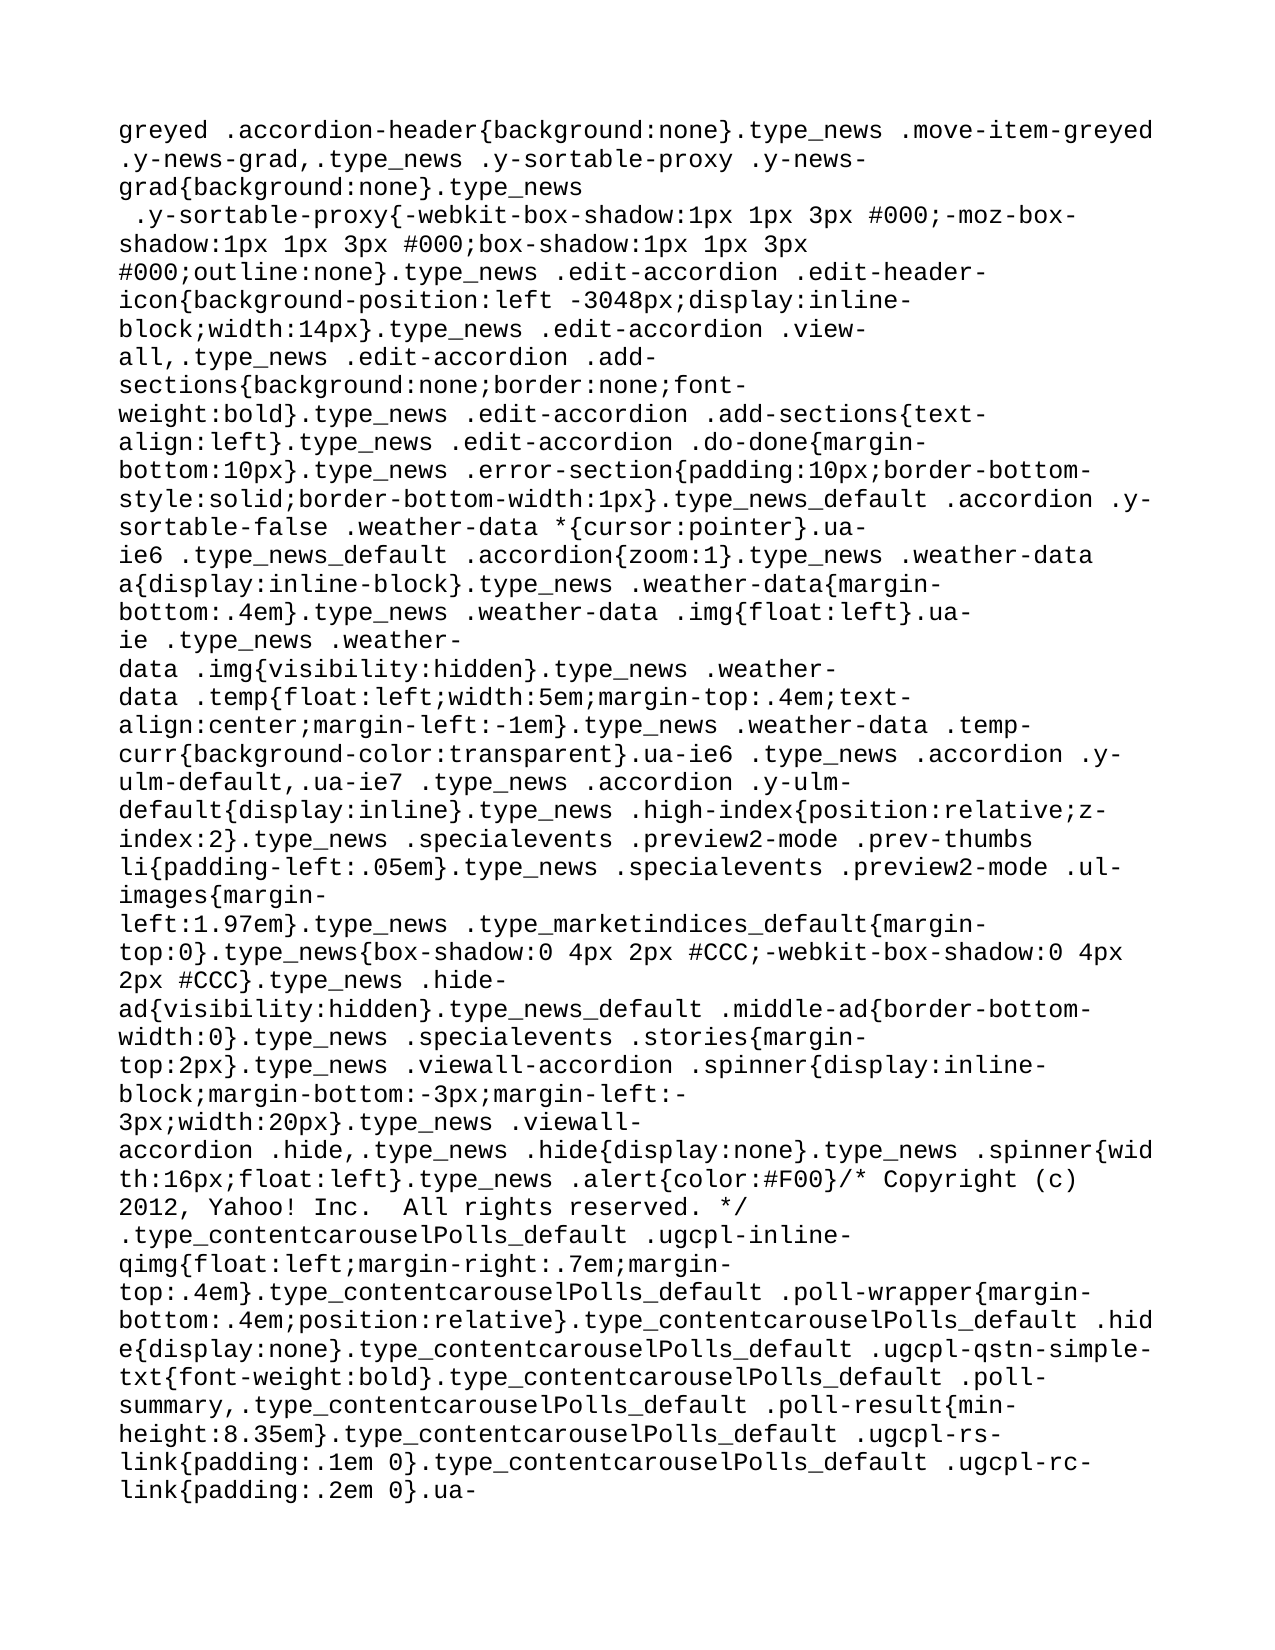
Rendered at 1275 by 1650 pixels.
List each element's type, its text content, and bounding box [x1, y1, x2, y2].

text .type_contentcarouselPolls_default .ugcpl-inline-qimg{float:left;margin-right:.7em;margin-top:.4em}.type_contentcarouselPolls_default .poll-wrapper{margin-bottom:.4em;position:relative}.type_contentcarouselPolls_default .hide{display:none}.type_contentcarouselPolls_default .ugcpl-qstn-simple-txt{font-weight:bold}.type_contentcarouselPolls_default .poll-summary,.type_contentcarouselPolls_default .poll-result{min-height:8.35em}.type_contentcarouselPolls_default .ugcpl-rs-link{padding:.1em 0}.type_contentcarouselPolls_default .ugcpl-rc-link{padding:.2em 0}.ua- [118, 1223, 1157, 1506]
text .y-sortable-proxy{-webkit-box-shadow:1px 1px 3px #000;-moz-box-shadow:1px 1px 3px #000;box-shadow:1px 1px 3px #000;outline:none}.type_news .edit-accordion .edit-header-icon{background-position:left -3048px;display:inline-block;width:14px}.type_news .edit-accordion .view-all,.type_news .edit-accordion .add-sections{background:none;border:none;font-weight:bold}.type_news .edit-accordion .add-sections{text-align:left}.type_news .edit-accordion .do-done{margin-bottom:10px}.type_news .error-section{padding:10px;border-bottom-style:solid;border-bottom-width:1px}.type_news_default .accordion .y-sortable-false .weather-data *{cursor:pointer}.ua-ie6 .type_news_default .accordion{zoom:1}.type_news .weather-data a{display:inline-block}.type_news .weather-data{margin-bottom:.4em}.type_news .weather-data .img{float:left}.ua-ie .type_news .weather-data .img{visibility:hidden}.type_news .weather-data .temp{float:left;width:5em;margin-top:.4em;text-align:center;margin-left:-1em}.type_news .weather-data .temp-curr{background-color:transparent}.ua-ie6 .type_news .accordion .y-ulm-default,.ua-ie7 .type_news .accordion .y-ulm-default{display:inline}.type_news .high-index{position:relative;z-index:2}.type_news .specialevents .preview2-mode .prev-thumbs li{padding-left:.05em}.type_news .specialevents .preview2-mode .ul-images{margin-left:1.97em}.type_news .type_marketindices_default{margin-top:0}.type_news{box-shadow:0 4px 2px #CCC;-webkit-box-shadow:0 4px 2px #CCC}.type_news .hide-ad{visibility:hidden}.type_news_default .middle-ad{border-bottom-width:0}.type_news .specialevents .stories{margin-top:2px}.type_news .viewall-accordion .spinner{display:inline-block;margin-bottom:-3px;margin-left:-3px;width:20px}.type_news .viewall-accordion .hide,.type_news .hide{display:none}.type_news .spinner{width:16px;float:left}.type_news .alert{color:#F00}/* Copyright (c) 2012, Yahoo! Inc. All rights reserved. */ [118, 203, 1157, 1223]
text greyed .accordion-header{background:none}.type_news .move-item-greyed .y-news-grad,.type_news .y-sortable-proxy .y-news-grad{background:none}.type_news [118, 118, 1157, 203]
